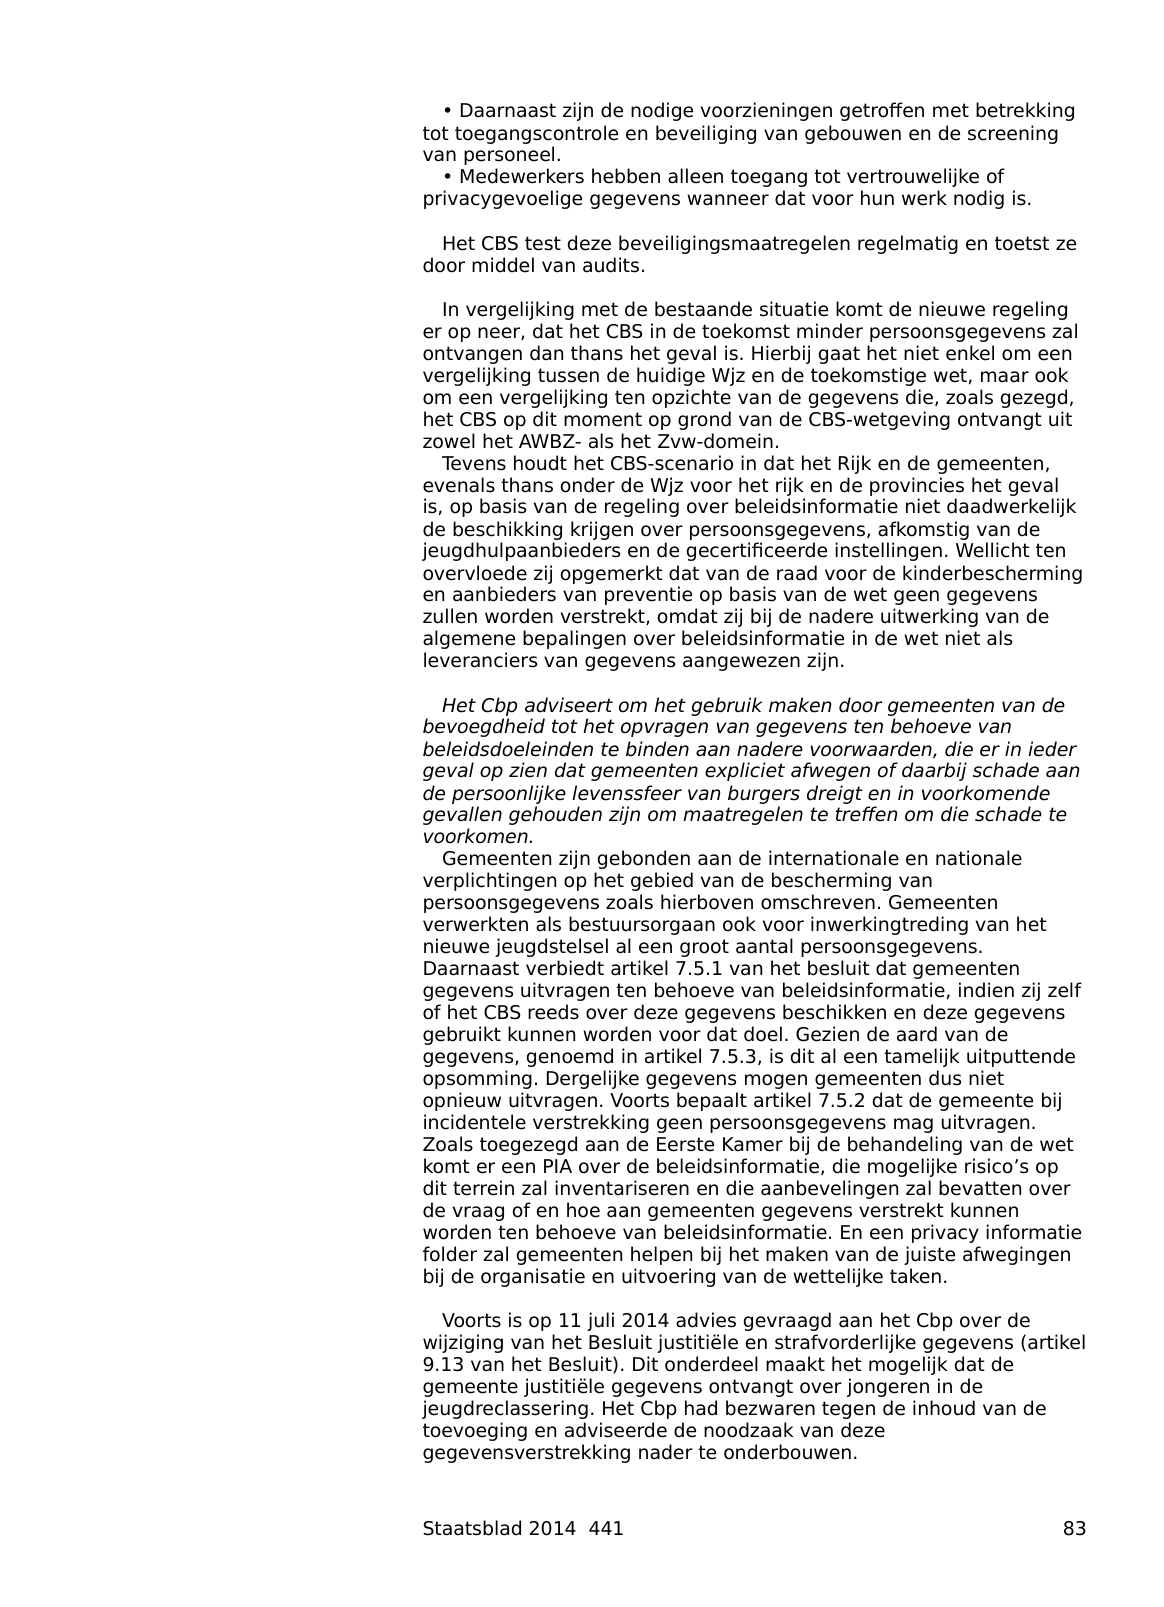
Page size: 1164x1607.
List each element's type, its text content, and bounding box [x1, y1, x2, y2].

text Gemeenten zijn gebonden aan de internationale en nationale verplichtingen op het gebied van de bescherming van persoonsgegevens zoals hierboven omschreven. Gemeenten verwerkten als bestuursorgaan ook voor inwerkingtreding van het nieuwe jeugdstelsel al een groot aantal persoonsgegevens. Daarnaast verbiedt artikel 7.5.1 van het besluit dat gemeenten gegevens uitvragen ten behoeve van beleidsinformatie, indien zij zelf of het CBS reeds over deze gegevens beschikken en deze gegevens gebruikt kunnen worden voor dat doel. Gezien de aard van de gegevens, genoemd in artikel 7.5.3, is dit al een tamelijk uitputtende opsomming. Dergelijke gegevens mogen gemeenten dus niet opnieuw uitvragen. Voorts bepaalt artikel 7.5.2 dat de gemeente bij incidentele verstrekking geen persoonsgegevens mag uitvragen. Zoals toegezegd aan de Eerste Kamer bij de behandeling van de wet komt er een PIA over de beleidsinformatie, die mogelijke risico’s op dit terrein zal inventariseren en die aanbevelingen zal bevatten over de vraag of en hoe aan gemeenten gegevens verstrekt kunnen worden ten behoeve van beleidsinformatie. En een privacy informatie folder zal gemeenten helpen bij het maken van de juiste afwegingen bij de organisatie en uitvoering van de wettelijke taken. [422, 848, 1087, 1288]
text In vergelijking met de bestaande situatie komt de nieuwe regeling er op neer, dat het CBS in de toekomst minder persoonsgegevens zal ontvangen dan thans het geval is. Hierbij gaat het niet enkel om een vergelijking tussen de huidige Wjz en de toekomstige wet, maar ook om een vergelijking ten opzichte van de gegevens die, zoals gezegd, het CBS op dit moment op grond van de CBS-wetgeving ontvangt uit zowel het AWBZ- als het Zvw-domein. [422, 299, 1087, 452]
text • Medewerkers hebben alleen toegang tot vertrouwelijke of privacygevoelige gegevens wanneer dat voor hun werk nodig is. [422, 166, 1087, 210]
text Het CBS test deze beveiligingsmaatregelen regelmatig en toetst ze door middel van audits. [422, 232, 1087, 276]
text Het Cbp adviseert om het gebruik maken door gemeenten van de bevoegdheid tot het opvragen van gegevens ten behoeve van beleidsdoeleinden te binden aan nadere voorwaarden, die er in ieder geval op zien dat gemeenten expliciet afwegen of daarbij schade aan de persoonlijke levenssfeer van burgers dreigt en in voorkomende gevallen gehouden zijn om maatregelen te treffen om die schade te voorkomen. [422, 694, 1087, 848]
text Voorts is op 11 juli 2014 advies gevraagd aan het Cbp over de wijziging van het Besluit justitiële en strafvorderlijke gegevens (artikel 9.13 van het Besluit). Dit onderdeel maakt het mogelijk dat de gemeente justitiële gegevens ontvangt over jongeren in de jeugdreclassering. Het Cbp had bezwaren tegen de inhoud van de toevoeging en adviseerde de noodzaak van deze gegevensverstrekking nader te onderbouwen. [422, 1310, 1087, 1464]
text Tevens houdt het CBS-scenario in dat het Rijk en de gemeenten, evenals thans onder de Wjz voor het rijk en de provincies het geval is, op basis van de regeling over beleidsinformatie niet daadwerkelijk de beschikking krijgen over persoonsgegevens, afkomstig van de jeugdhulpaanbieders en de gecertificeerde instellingen. Wellicht ten overvloede zij opgemerkt dat van de raad voor de kinderbescherming en aanbieders van preventie op basis van de wet geen gegevens zullen worden verstrekt, omdat zij bij de nadere uitwerking van de algemene bepalingen over beleidsinformatie in de wet niet als leveranciers van gegevens aangewezen zijn. [422, 452, 1087, 672]
text • Daarnaast zijn de nodige voorzieningen getroffen met betrekking tot toegangscontrole en beveiliging van gebouwen en de screening van personeel. [422, 100, 1087, 166]
